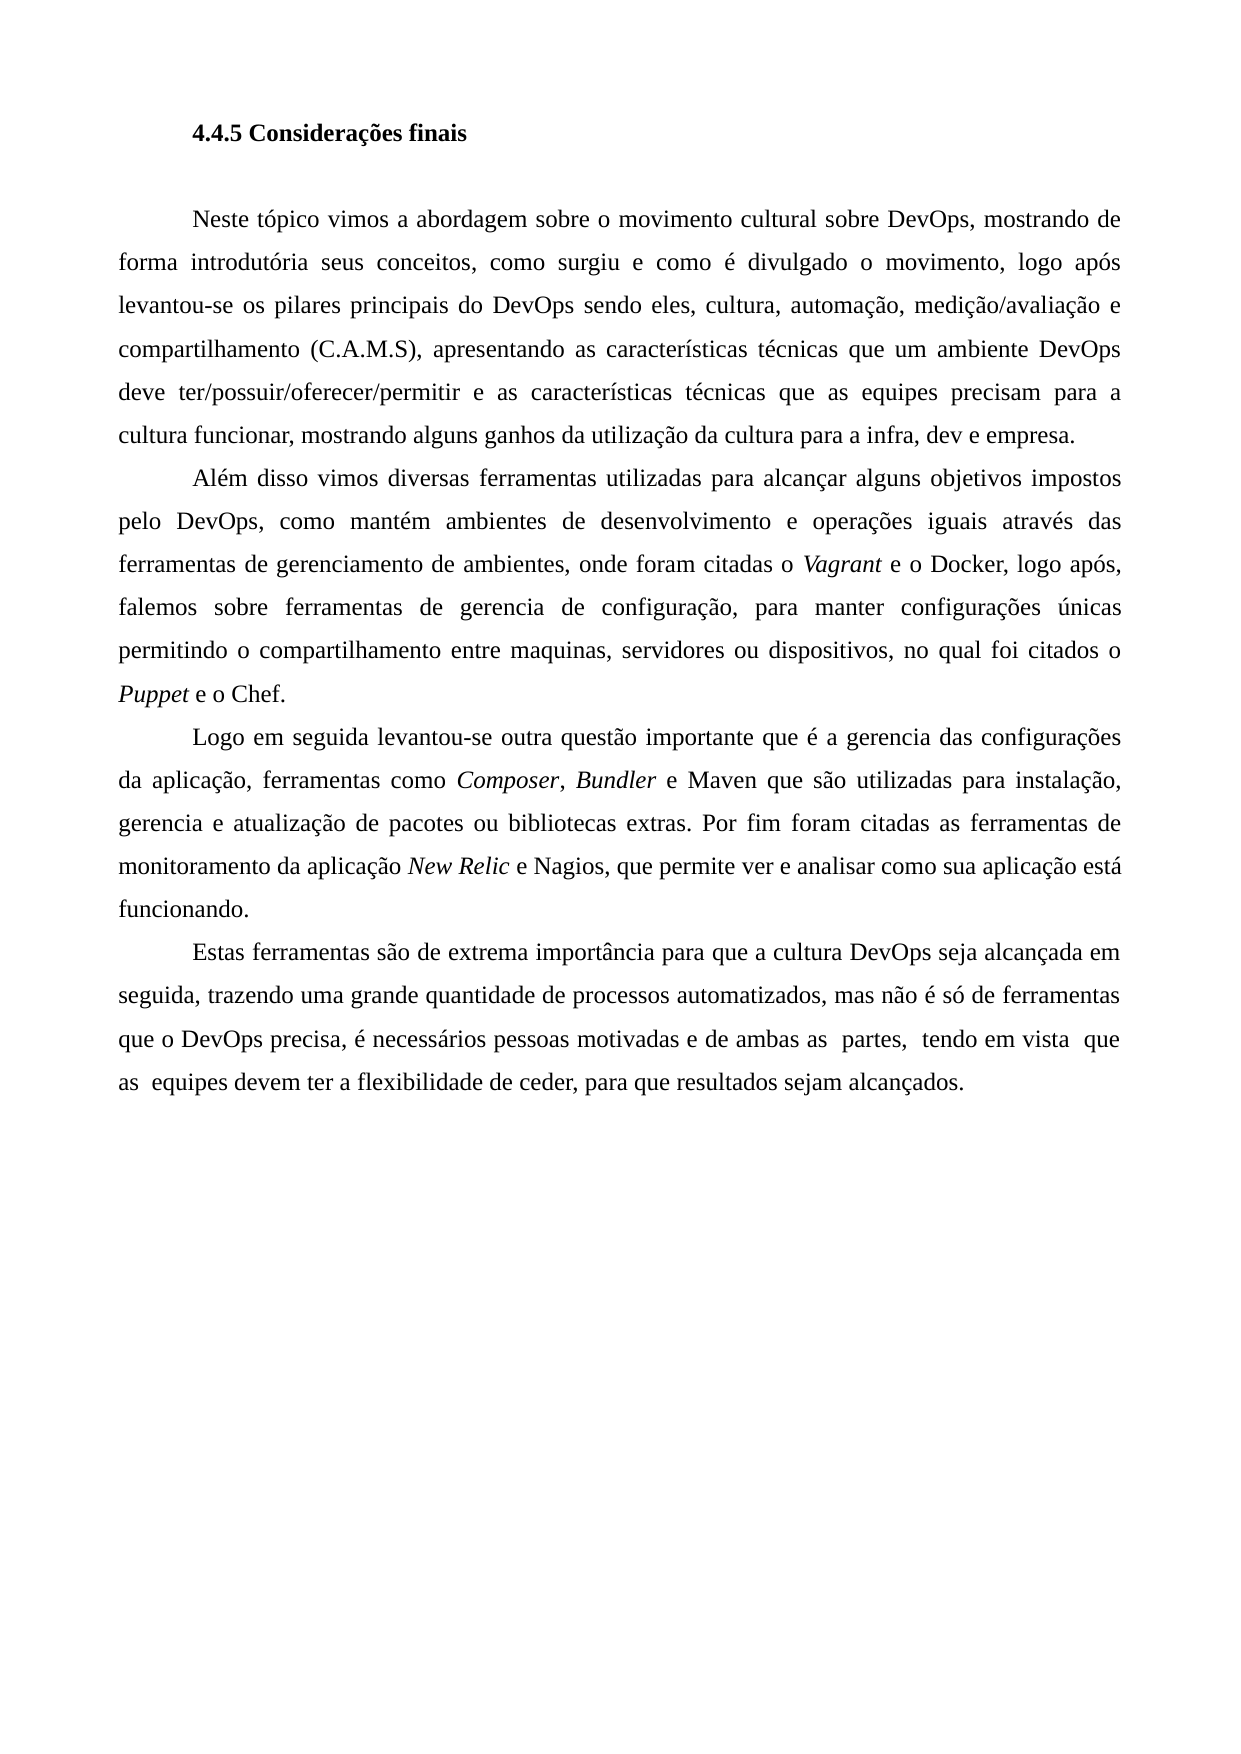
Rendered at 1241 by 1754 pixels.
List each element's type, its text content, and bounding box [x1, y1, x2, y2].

text 4.4.5 Considerações finais [118, 118, 1122, 147]
text Logo em seguida levantou-se outra questão importante que é a gerencia das configurações da aplicação, ferramentas como Composer, Bundler e Maven que são utilizadas para instalação, gerencia e atualização de pacotes ou bibliotecas extras. Por fim foram citadas as ferramentas de monitoramento da aplicação New Relic e Nagios, que permite ver e analisar como sua aplicação está funcionando. [118, 722, 1122, 923]
text Neste tópico vimos a abordagem sobre o movimento cultural sobre DevOps, mostrando de forma introdutória seus conceitos, como surgiu e como é divulgado o movimento, logo após levantou-se os pilares principais do DevOps sendo eles, cultura, automação, medição/avaliação e compartilhamento (C.A.M.S), apresentando as características técnicas que um ambiente DevOps deve ter/possuir/oferecer/permitir e as características técnicas que as equipes precisam para a cultura funcionar, mostrando alguns ganhos da utilização da cultura para a infra, dev e empresa. [118, 204, 1122, 449]
text Estas ferramentas são de extrema importância para que a cultura DevOps seja alcançada em seguida, trazendo uma grande quantidade de processos automatizados, mas não é só de ferramentas que o DevOps precisa, é necessários pessoas motivadas e de ambas as partes, tendo em vista que as equipes devem ter a flexibilidade de ceder, para que resultados sejam alcançados. [118, 937, 1122, 1096]
text Além disso vimos diversas ferramentas utilizadas para alcançar alguns objetivos impostos pelo DevOps, como mantém ambientes de desenvolvimento e operações iguais através das ferramentas de gerenciamento de ambientes, onde foram citadas o Vagrant e o Docker, logo após, falemos sobre ferramentas de gerencia de configuração, para manter configurações únicas permitindo o compartilhamento entre maquinas, servidores ou dispositivos, no qual foi citados o Puppet e o Chef. [118, 463, 1122, 707]
